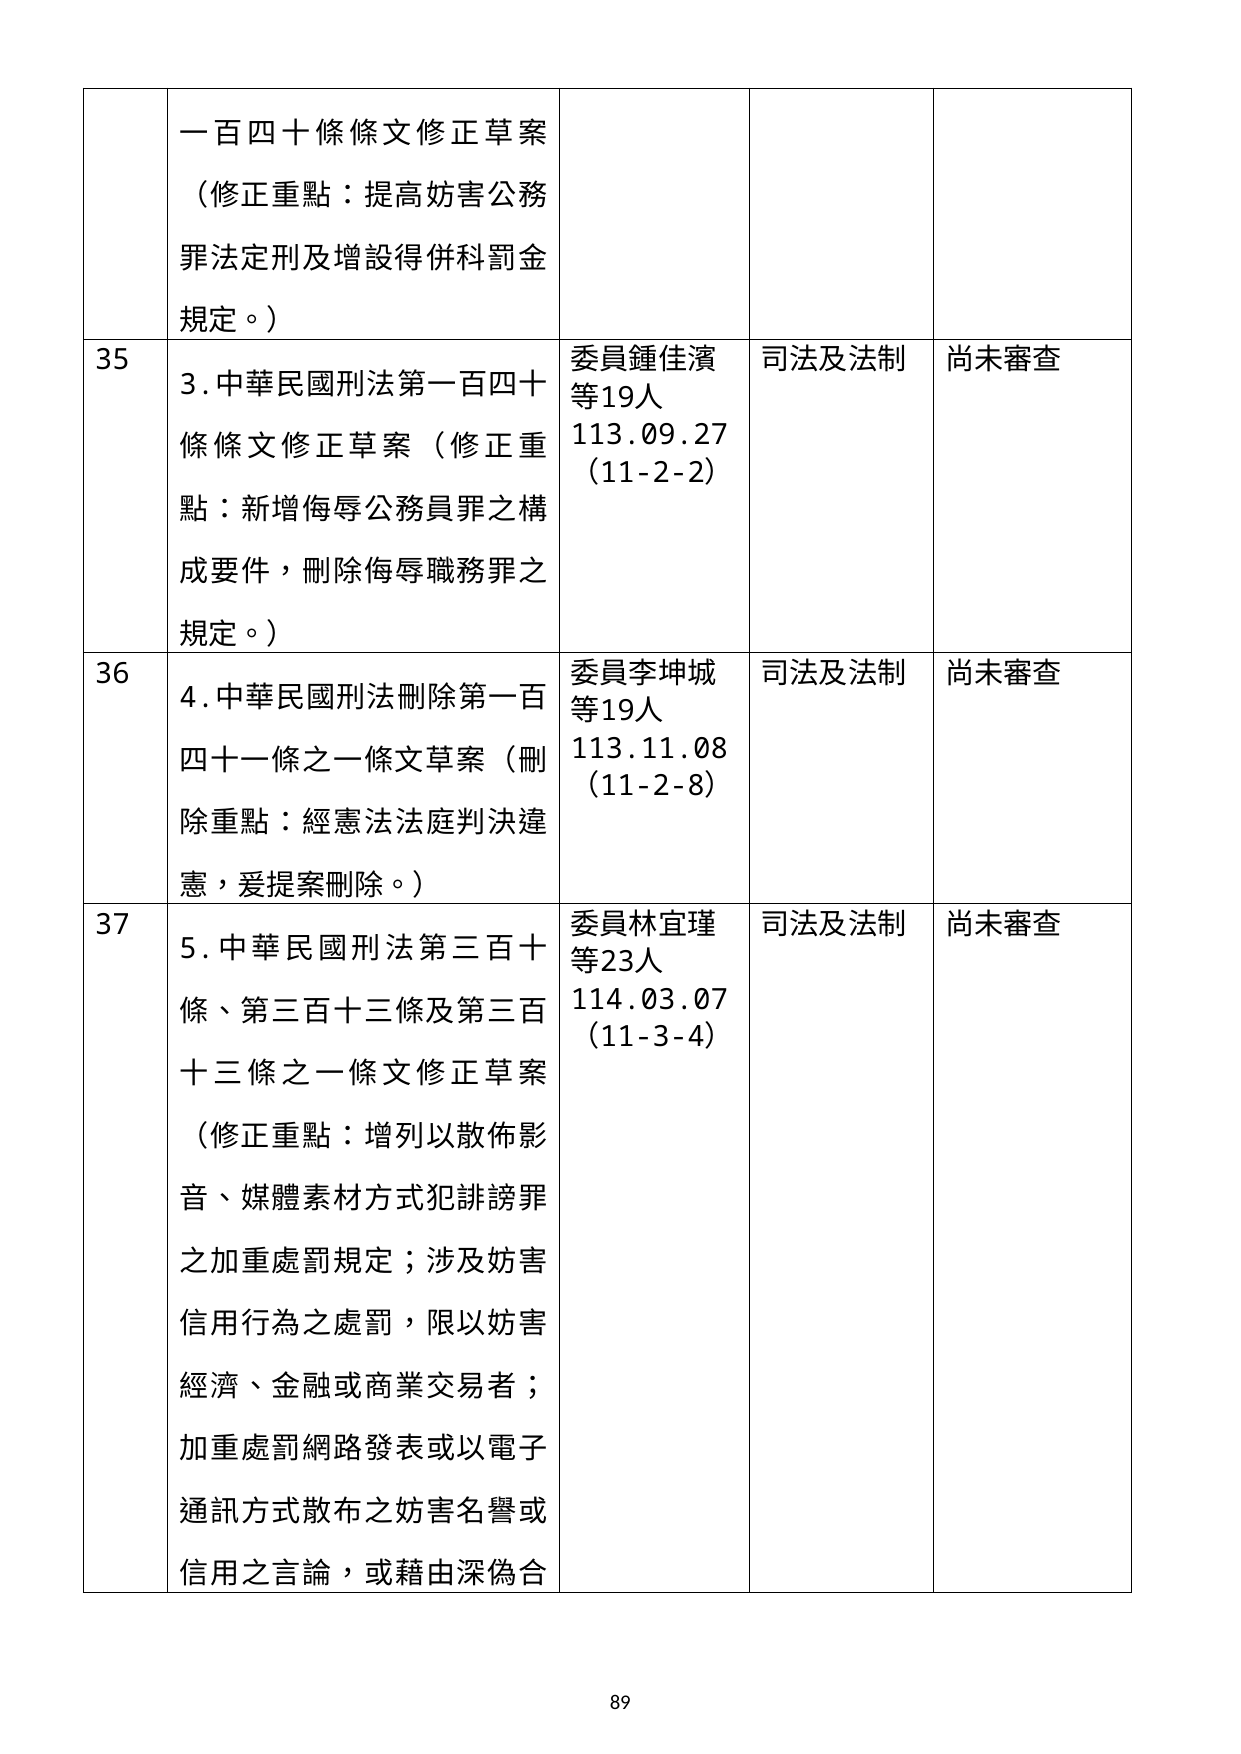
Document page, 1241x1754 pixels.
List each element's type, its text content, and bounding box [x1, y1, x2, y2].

table_cell 尚未審查 [934, 653, 1131, 903]
table_cell [750, 89, 933, 339]
table_cell 35 [84, 340, 167, 652]
table_cell [934, 89, 1131, 339]
table_cell 司法及法制 [750, 340, 933, 652]
table_cell [84, 89, 167, 339]
table_cell 委員林宜瑾 等23人 114.03.07 （11-3-4） [560, 904, 749, 1592]
table_cell 37 [84, 904, 167, 1592]
table_cell 委員李坤城 等19人 113.11.08 （11-2-8） [560, 653, 749, 903]
table_cell [560, 89, 749, 339]
table_cell 5.中華民國刑法第三百十條、第三百十三條及第三百十三條之一條文修正草案（修正重點：增列以散佈影音、媒體素材方式犯誹謗罪之加重處罰規定；涉及妨害信用行為之處罰，限以妨害經濟、金融或商業交易者；加重處罰網路發表或以電子通訊方式散布之妨害名譽或信用之言論，或藉由深偽合 [168, 904, 559, 1592]
table_cell 司法及法制 [750, 904, 933, 1592]
table_cell 3.中華民國刑法第一百四十條條文修正草案（修正重點：新增侮辱公務員罪之構成要件，刪除侮辱職務罪之規定。） [168, 340, 559, 652]
table_cell 36 [84, 653, 167, 903]
table_cell 一百四十條條文修正草案（修正重點：提高妨害公務罪法定刑及增設得併科罰金規定。） [168, 89, 559, 339]
table_cell 委員鍾佳濱 等19人 113.09.27 （11-2-2） [560, 340, 749, 652]
table_cell 尚未審查 [934, 904, 1131, 1592]
table_cell 尚未審查 [934, 340, 1131, 652]
table_cell 4.中華民國刑法刪除第一百四十一條之一條文草案（刪除重點：經憲法法庭判決違憲，爰提案刪除。） [168, 653, 559, 903]
table_cell 司法及法制 [750, 653, 933, 903]
